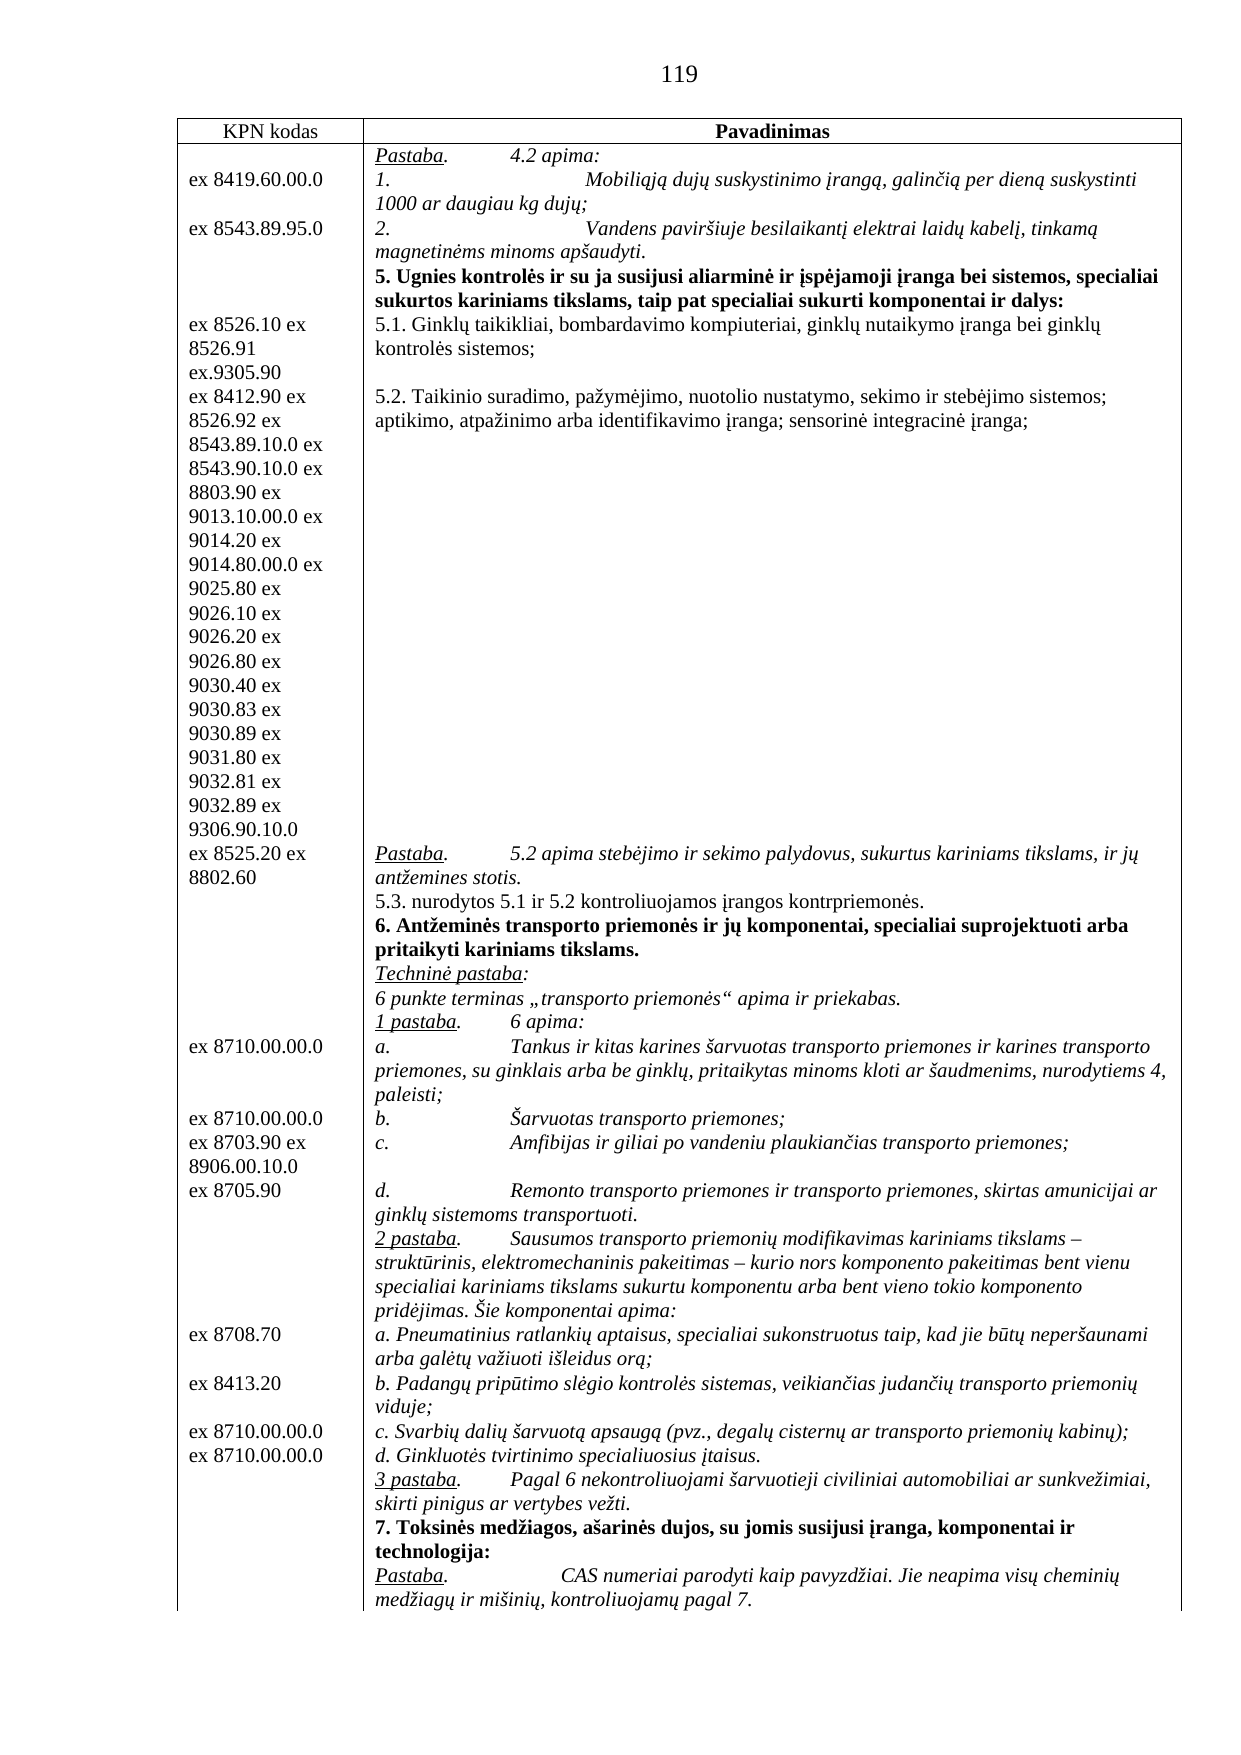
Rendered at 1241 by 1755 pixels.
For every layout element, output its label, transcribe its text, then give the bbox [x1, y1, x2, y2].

table_cell ex 8413.20 [178, 1370, 363, 1418]
table_cell b. Padangų pripūtimo slėgio kontrolės sistemas, veikiančias judančių transporto priemonių viduje; [364, 1370, 1181, 1418]
table_cell [178, 1226, 363, 1322]
table_cell Pastaba. CAS numeriai parodyti kaip pavyzdžiai. Jie neapima visų cheminių medžiagų ir mišinių, kontroliuojamų pagal 7. [364, 1563, 1181, 1611]
table_cell 3 pastaba. Pagal 6 nekontroliuojami šarvuotieji civiliniai automobiliai ar sunkvežimiai, skirti pinigus ar vertybes vežti. [364, 1467, 1181, 1515]
table_cell [178, 264, 363, 312]
table_cell [178, 1563, 363, 1611]
table_cell 5.1. Ginklų taikikliai, bombardavimo kompiuteriai, ginklų nutaikymo įranga bei ginklų kontrolės sistemos; [364, 312, 1181, 384]
table_cell Pastaba. 5.2 apima stebėjimo ir sekimo palydovus, sukurtus kariniams tikslams, ir jų antžemines stotis. 5.3. nurodytos 5.1 ir 5.2 kontroliuojamos įrangos kontrpriemonės. [364, 841, 1181, 913]
table_cell ex 8412.90 ex 8526.92 ex 8543.89.10.0 ex 8543.90.10.0 ex 8803.90 ex 9013.10.00.0 ex 9014.20 ex 9014.80.00.0 ex 9025.80 ex 9026.10 ex 9026.20 ex 9026.80 ex 9030.40 ex 9030.83 ex 9030.89 ex 9031.80 ex 9032.81 ex 9032.89 ex 9306.90.10.0 [178, 384, 363, 841]
table_cell [178, 144, 363, 167]
table_cell ex 8526.10 ex 8526.91 ex.9305.90 [178, 312, 363, 384]
table_cell d. Ginkluotės tvirtinimo specialiuosius įtaisus. [364, 1443, 1181, 1467]
table_cell ex 8710.00.00.0 [178, 1034, 363, 1106]
table_cell ex 8419.60.00.0 [178, 167, 363, 215]
table_cell [178, 913, 363, 1009]
table_cell c. Amfibijas ir giliai po vandeniu plaukiančias transporto priemones; [364, 1130, 1181, 1178]
table_cell ex 8710.00.00.0 [178, 1106, 363, 1130]
table_cell [178, 1515, 363, 1563]
table_cell Pastaba. 4.2 apima: [364, 144, 1181, 167]
table_cell ex 8525.20 ex 8802.60 [178, 841, 363, 913]
table_cell ex 8710.00.00.0 [178, 1419, 363, 1443]
table_cell [178, 1010, 363, 1033]
table_cell d. Remonto transporto priemones ir transporto priemones, skirtas amunicijai ar ginklų sistemoms transportuoti. [364, 1178, 1181, 1226]
table_cell 1. Mobiliąją dujų suskystinimo įrangą, galinčią per dieną suskystinti 1000 ar daugiau kg dujų; [364, 167, 1181, 215]
table_cell 1 pastaba. 6 apima: [364, 1010, 1181, 1033]
table_cell ex 8543.89.95.0 [178, 215, 363, 263]
table_cell a. Pneumatinius ratlankių aptaisus, specialiai sukonstruotus taip, kad jie būtų neperšaunami arba galėtų važiuoti išleidus orą; [364, 1322, 1181, 1370]
table_cell 7. Toksinės medžiagos, ašarinės dujos, su jomis susijusi įranga, komponentai ir technologija: [364, 1515, 1181, 1563]
table_cell ex 8703.90 ex 8906.00.10.0 [178, 1130, 363, 1178]
table_cell a. Tankus ir kitas karines šarvuotas transporto priemones ir karines transporto priemones, su ginklais arba be ginklų, pritaikytas minoms kloti ar šaudmenims, nurodytiems 4, paleisti; [364, 1034, 1181, 1106]
table_header Pavadinimas [364, 119, 1181, 143]
table_cell 2. Vandens paviršiuje besilaikantį elektrai laidų kabelį, tinkamą magnetinėms minoms apšaudyti. [364, 215, 1181, 263]
table_cell 5. Ugnies kontrolės ir su ja susijusi aliarminė ir įspėjamoji įranga bei sistemos, specialiai sukurtos kariniams tikslams, taip pat specialiai sukurti komponentai ir dalys: [364, 264, 1181, 312]
table_header KPN kodas [178, 119, 363, 143]
table_cell ex 8705.90 [178, 1178, 363, 1226]
table_cell c. Svarbių dalių šarvuotą apsaugą (pvz., degalų cisternų ar transporto priemonių kabinų); [364, 1419, 1181, 1443]
table_cell 5.2. Taikinio suradimo, pažymėjimo, nuotolio nustatymo, sekimo ir stebėjimo sistemos; aptikimo, atpažinimo arba identifikavimo įranga; sensorinė integracinė įranga; [364, 384, 1181, 841]
table_cell [178, 1467, 363, 1515]
table_cell 2 pastaba. Sausumos transporto priemonių modifikavimas kariniams tikslams – struktūrinis, elektromechaninis pakeitimas – kurio nors komponento pakeitimas bent vienu specialiai kariniams tikslams sukurtu komponentu arba bent vieno tokio komponento pridėjimas. Šie komponentai apima: [364, 1226, 1181, 1322]
table_cell 6. Antžeminės transporto priemonės ir jų komponentai, specialiai suprojektuoti arba pritaikyti kariniams tikslams. Techninė pastaba: 6 punkte terminas „transporto priemonės“ apima ir priekabas. [364, 913, 1181, 1009]
table_cell ex 8708.70 [178, 1322, 363, 1370]
table_cell b. Šarvuotas transporto priemones; [364, 1106, 1181, 1130]
table_cell ex 8710.00.00.0 [178, 1443, 363, 1467]
